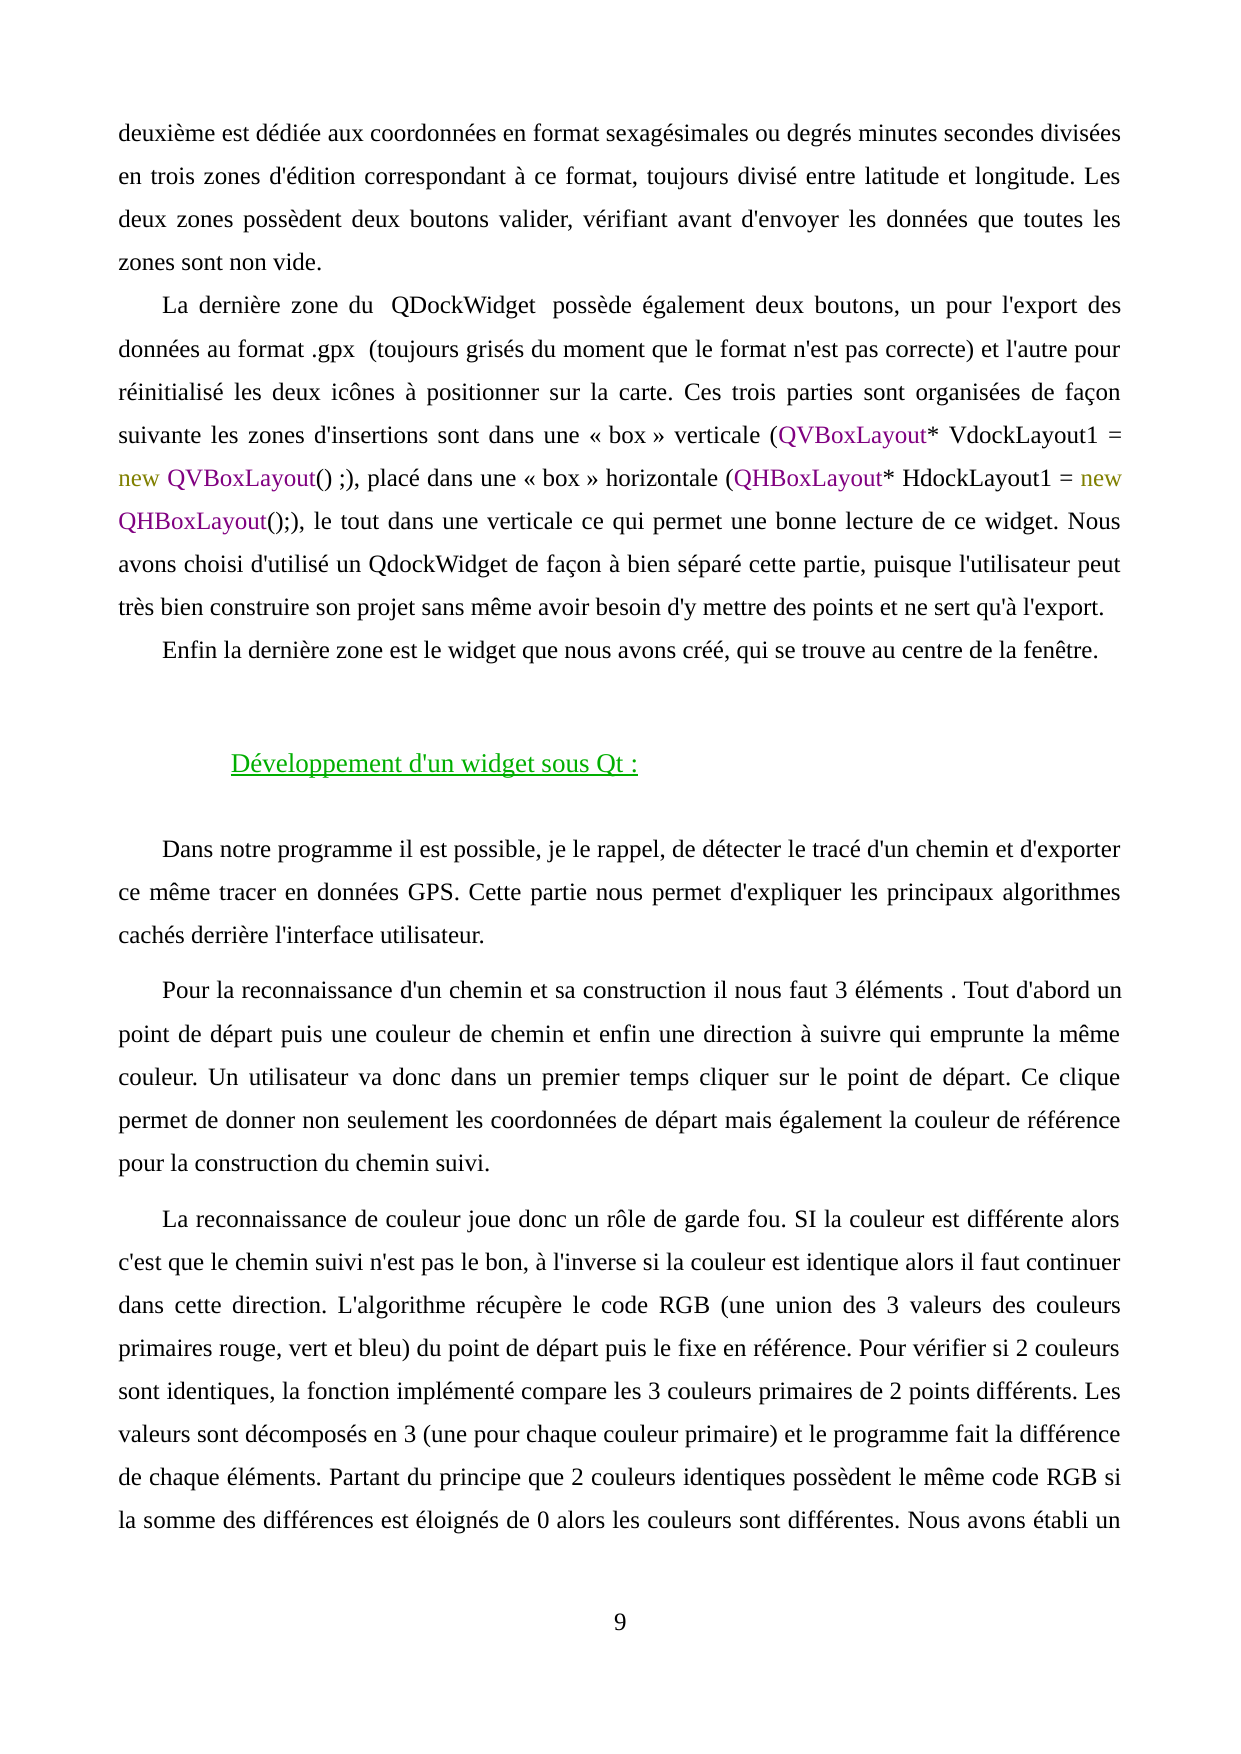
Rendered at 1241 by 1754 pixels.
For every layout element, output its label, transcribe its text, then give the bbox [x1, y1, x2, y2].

text La reconnaissance de couleur joue donc un rôle de garde fou. SI la couleur est différente alors c'est que le chemin suivi n'est pas le bon, à l'inverse si la couleur est identique alors il faut continuer dans cette direction. L'algorithme récupère le code RGB (une union des 3 valeurs des couleurs primaires rouge, vert et bleu) du point de départ puis le fixe en référence. Pour vérifier si 2 couleurs sont identiques, la fonction implémenté compare les 3 couleurs primaires de 2 points différents. Les valeurs sont décomposés en 3 (une pour chaque couleur primaire) et le programme fait la différence de chaque éléments. Partant du principe que 2 couleurs identiques possèdent le même code RGB si la somme des différences est éloignés de 0 alors les couleurs sont différentes. Nous avons établi un [118, 1204, 1122, 1534]
text La dernière zone du QDockWidget possède également deux boutons, un pour l'export des données au format .gpx (toujours grisés du moment que le format n'est pas correcte) et l'autre pour réinitialisé les deux icônes à positionner sur la carte. Ces trois parties sont organisées de façon suivante les zones d'insertions sont dans une « box » verticale (QVBoxLayout* VdockLayout1 = new QVBoxLayout() ;), placé dans une « box » horizontale (QHBoxLayout* HdockLayout1 = new QHBoxLayout();), le tout dans une verticale ce qui permet une bonne lecture de ce widget. Nous avons choisi d'utilisé un QdockWidget de façon à bien séparé cette partie, puisque l'utilisateur peut très bien construire son projet sans même avoir besoin d'y mettre des points et ne sert qu'à l'export. [118, 291, 1122, 621]
subtitle Développement d'un widget sous Qt : [156, 747, 1122, 778]
text deuxième est dédiée aux coordonnées en format sexagésimales ou degrés minutes secondes divisées en trois zones d'édition correspondant à ce format, toujours divisé entre latitude et longitude. Les deux zones possèdent deux boutons valider, vérifiant avant d'envoyer les données que toutes les zones sont non vide. [118, 118, 1122, 276]
text Enfin la dernière zone est le widget que nous avons créé, qui se trouve au centre de la fenêtre. [118, 636, 1122, 664]
text Dans notre programme il est possible, je le rappel, de détecter le tracé d'un chemin et d'exporter ce même tracer en données GPS. Cette partie nous permet d'expliquer les principaux algorithmes cachés derrière l'interface utilisateur. [118, 834, 1122, 949]
text Pour la reconnaissance d'un chemin et sa construction il nous faut 3 éléments . Tout d'abord un point de départ puis une couleur de chemin et enfin une direction à suivre qui emprunte la même couleur. Un utilisateur va donc dans un premier temps cliquer sur le point de départ. Ce clique permet de donner non seulement les coordonnées de départ mais également la couleur de référence pour la construction du chemin suivi. [118, 976, 1122, 1177]
